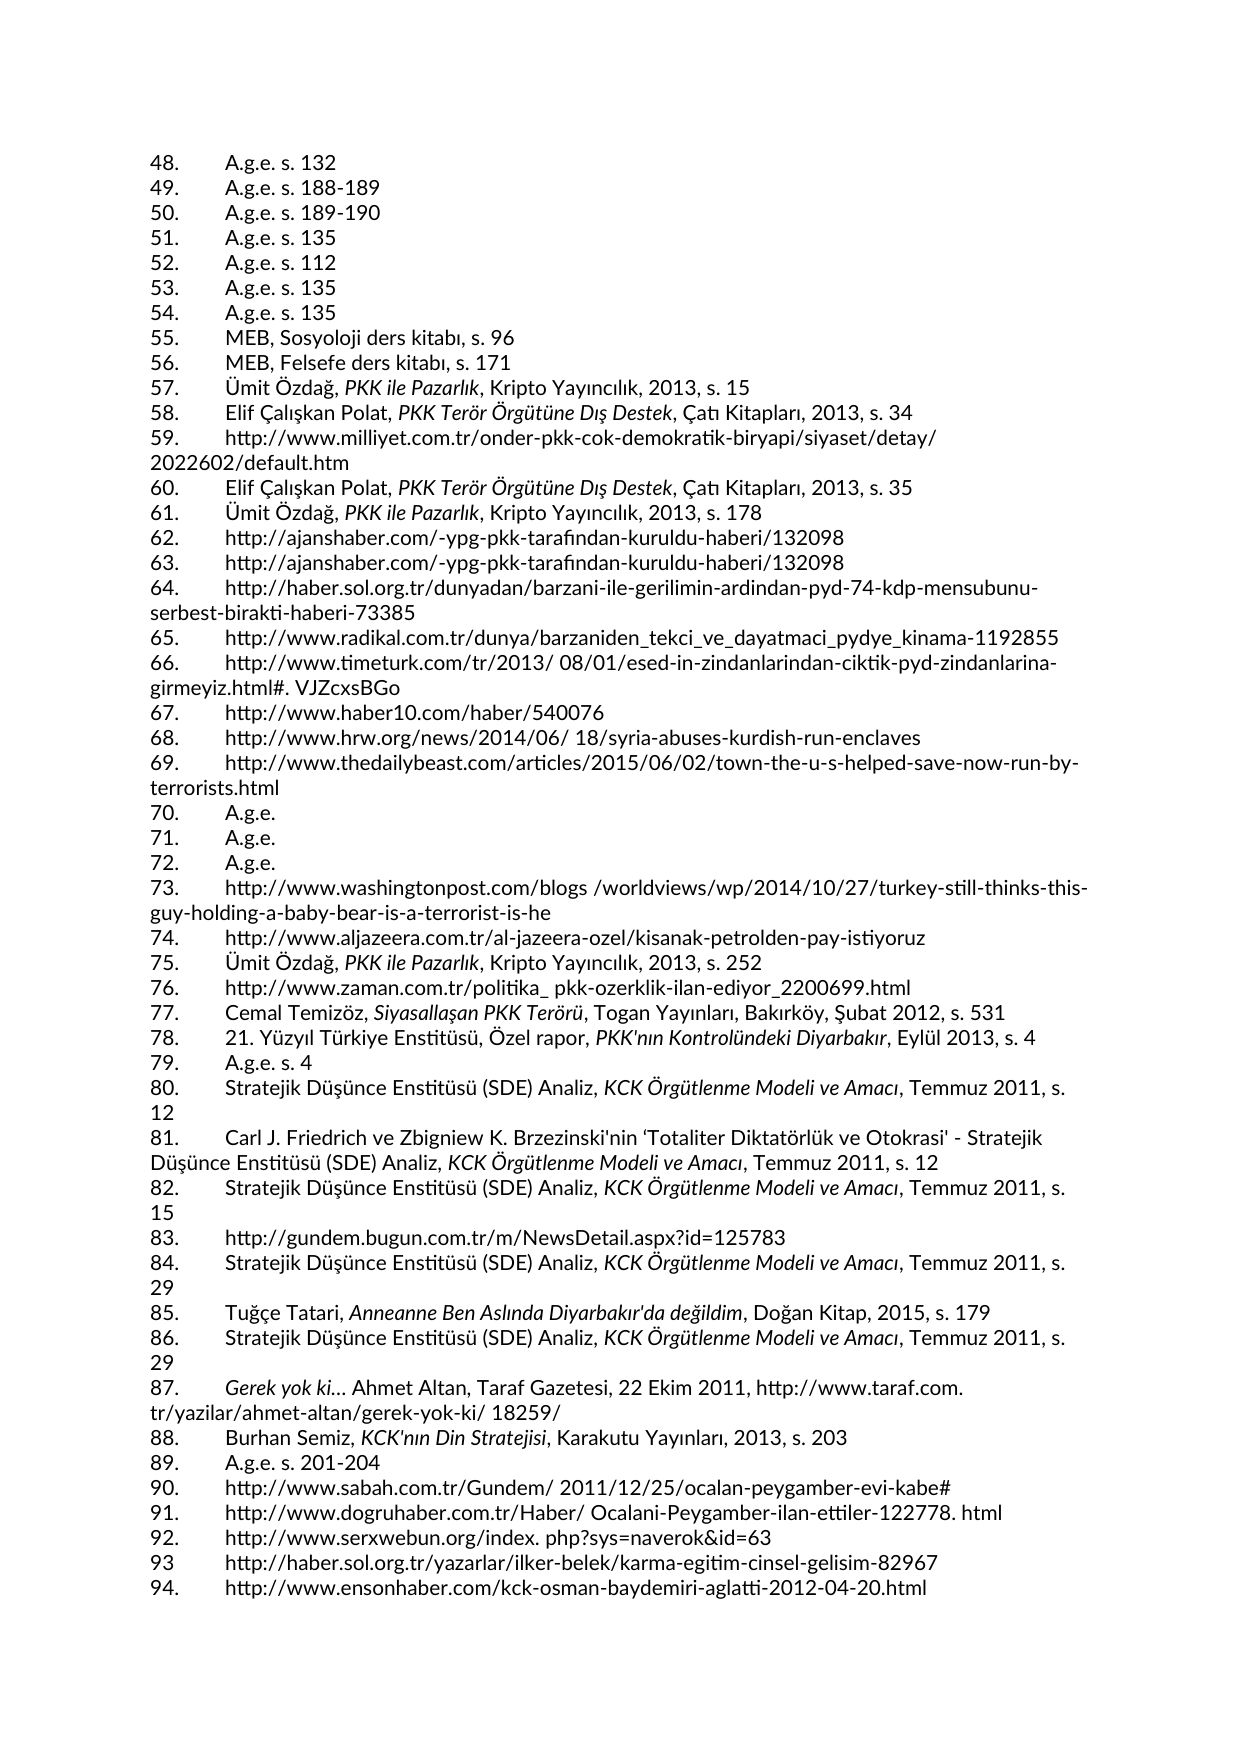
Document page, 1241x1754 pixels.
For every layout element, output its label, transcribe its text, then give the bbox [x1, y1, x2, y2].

text 57. Ümit Özdağ, PKK ile Pazarlık, Kripto Yayıncılık, 2013, s. 15 [150, 375, 1090, 400]
text 86. Stratejik Düşünce Enstitüsü (SDE) Analiz, KCK Örgütlenme Modeli ve Amacı, Temmuz 2011, s. 29 [150, 1325, 1090, 1375]
text 79. A.g.e. s. 4 [150, 1050, 1090, 1075]
text 90. http://www.sabah.com.tr/Gundem/ 2011/12/25/ocalan-peygamber-evi-kabe# [150, 1475, 1090, 1500]
text 68. http://www.hrw.org/news/2014/06/ 18/syria-abuses-kurdish-run-enclaves [150, 725, 1090, 750]
text 81. Carl J. Friedrich ve Zbigniew K. Brzezinski'nin ‘Totaliter Diktatörlük ve Otokrasi' - Stratejik Düşünce Enstitüsü (SDE) Analiz, KCK Örgütlenme Modeli ve Amacı, Temmuz 2011, s. 12 [150, 1125, 1090, 1175]
text 65. http://www.radikal.com.tr/dunya/barzaniden_tekci_ve_dayatmaci_pydye_kinama-1192855 [150, 625, 1090, 650]
text 59. http://www.milliyet.com.tr/onder-pkk-cok-demokratik-biryapi/siyaset/detay/ 2022602/default.htm [150, 425, 1090, 475]
text 60. Elif Çalışkan Polat, PKK Terör Örgütüne Dış Destek, Çatı Kitapları, 2013, s. 35 [150, 475, 1090, 500]
text 51. A.g.e. s. 135 [150, 225, 1090, 250]
text 82. Stratejik Düşünce Enstitüsü (SDE) Analiz, KCK Örgütlenme Modeli ve Amacı, Temmuz 2011, s. 15 [150, 1175, 1090, 1225]
text 71. A.g.e. [150, 825, 1090, 850]
text 55. MEB, Sosyoloji ders kitabı, s. 96 [150, 325, 1090, 350]
text 85. Tuğçe Tatari, Anneanne Ben Aslında Diyarbakır'da değildim, Doğan Kitap, 2015, s. 179 [150, 1300, 1090, 1325]
text 70. A.g.e. [150, 800, 1090, 825]
text 53. A.g.e. s. 135 [150, 275, 1090, 300]
text 72. A.g.e. [150, 850, 1090, 875]
text 83. http://gundem.bugun.com.tr/m/NewsDetail.aspx?id=125783 [150, 1225, 1090, 1250]
text 62. http://ajanshaber.com/-ypg-pkk-tarafindan-kuruldu-haberi/132098 [150, 525, 1090, 550]
text 56. MEB, Felsefe ders kitabı, s. 171 [150, 350, 1090, 375]
text 52. A.g.e. s. 112 [150, 250, 1090, 275]
text 91. http://www.dogruhaber.com.tr/Haber/ Ocalani-Peygamber-ilan-ettiler-122778. html [150, 1500, 1090, 1525]
text 88. Burhan Semiz, KCK'nın Din Stratejisi, Karakutu Yayınları, 2013, s. 203 [150, 1425, 1090, 1450]
text 94. http://www.ensonhaber.com/kck-osman-baydemiri-aglatti-2012-04-20.html [150, 1575, 1090, 1600]
text 66. http://www.timeturk.com/tr/2013/ 08/01/esed-in-zindanlarindan-ciktik-pyd-zindanlarina-girmeyiz.html#. VJZcxsBGo [150, 650, 1090, 700]
text 63. http://ajanshaber.com/-ypg-pkk-tarafindan-kuruldu-haberi/132098 [150, 550, 1090, 575]
text 78. 21. Yüzyıl Türkiye Enstitüsü, Özel rapor, PKK'nın Kontrolündeki Diyarbakır, Eylül 2013, s. 4 [150, 1025, 1090, 1050]
text 64. http://haber.sol.org.tr/dunyadan/barzani-ile-gerilimin-ardindan-pyd-74-kdp-mensubunu-serbest-birakti-haberi-73385 [150, 575, 1090, 625]
text 80. Stratejik Düşünce Enstitüsü (SDE) Analiz, KCK Örgütlenme Modeli ve Amacı, Temmuz 2011, s. 12 [150, 1075, 1090, 1125]
text 73. http://www.washingtonpost.com/blogs /worldviews/wp/2014/10/27/turkey-still-thinks-this-guy-holding-a-baby-bear-is-a-terrorist-is-he [150, 875, 1090, 925]
text 48. A.g.e. s. 132 [150, 150, 1090, 175]
text 74. http://www.aljazeera.com.tr/al-jazeera-ozel/kisanak-petrolden-pay-istiyoruz [150, 925, 1090, 950]
text 69. http://www.thedailybeast.com/articles/2015/06/02/town-the-u-s-helped-save-now-run-by-terrorists.html [150, 750, 1090, 800]
text 93 http://haber.sol.org.tr/yazarlar/ilker-belek/karma-egitim-cinsel-gelisim-82967 [150, 1550, 1090, 1575]
text 84. Stratejik Düşünce Enstitüsü (SDE) Analiz, KCK Örgütlenme Modeli ve Amacı, Temmuz 2011, s. 29 [150, 1250, 1090, 1300]
text 77. Cemal Temizöz, Siyasallaşan PKK Terörü, Togan Yayınları, Bakırköy, Şubat 2012, s. 531 [150, 1000, 1090, 1025]
text 67. http://www.haber10.com/haber/540076 [150, 700, 1090, 725]
text 54. A.g.e. s. 135 [150, 300, 1090, 325]
text 58. Elif Çalışkan Polat, PKK Terör Örgütüne Dış Destek, Çatı Kitapları, 2013, s. 34 [150, 400, 1090, 425]
text 92. http://www.serxwebun.org/index. php?sys=naverok&id=63 [150, 1525, 1090, 1550]
text 49. A.g.e. s. 188-189 [150, 175, 1090, 200]
text 75. Ümit Özdağ, PKK ile Pazarlık, Kripto Yayıncılık, 2013, s. 252 [150, 950, 1090, 975]
text 50. A.g.e. s. 189-190 [150, 200, 1090, 225]
text 87. Gerek yok ki… Ahmet Altan, Taraf Gazetesi, 22 Ekim 2011, http://www.taraf.com. tr/yazilar/ahmet-altan/gerek-yok-ki/ 18259/ [150, 1375, 1090, 1425]
text 89. A.g.e. s. 201-204 [150, 1450, 1090, 1475]
text 76. http://www.zaman.com.tr/politika_ pkk-ozerklik-ilan-ediyor_2200699.html [150, 975, 1090, 1000]
text 61. Ümit Özdağ, PKK ile Pazarlık, Kripto Yayıncılık, 2013, s. 178 [150, 500, 1090, 525]
